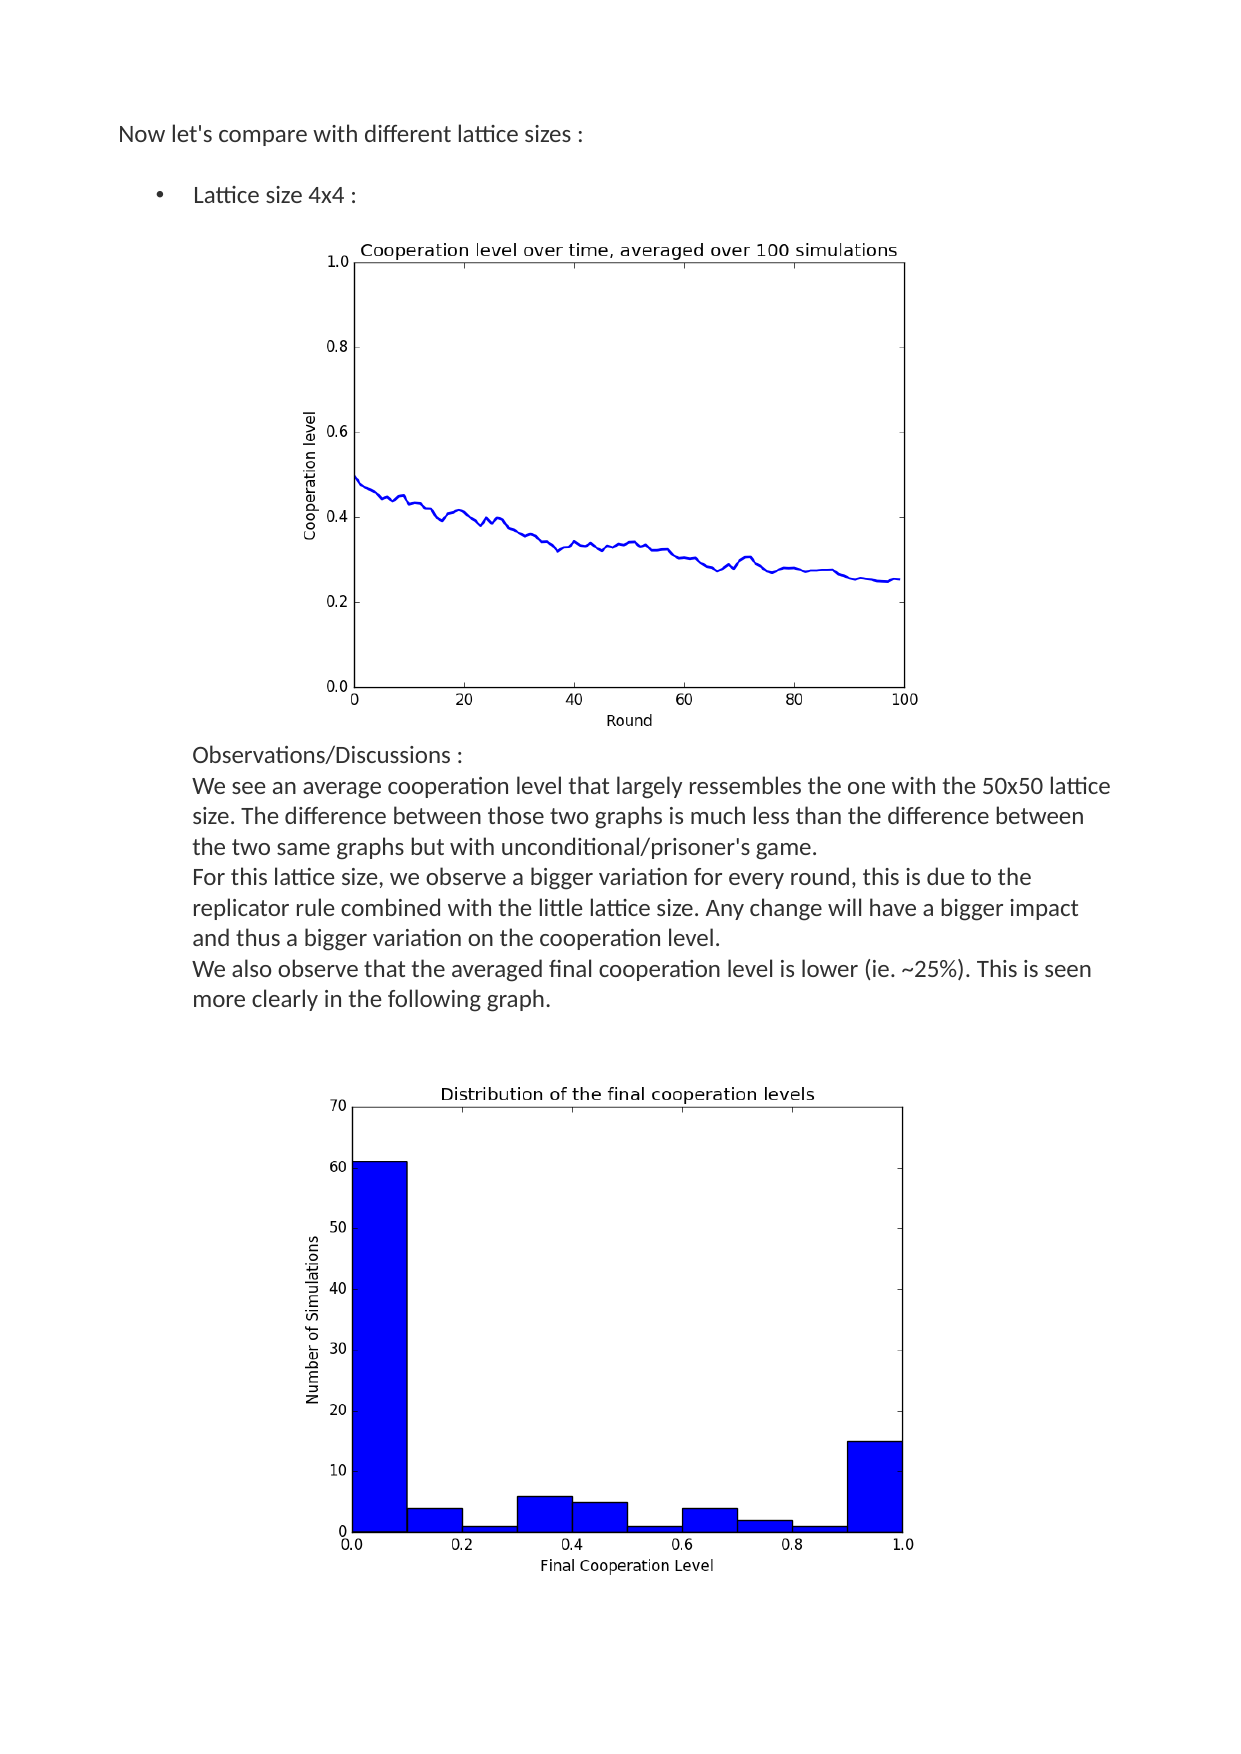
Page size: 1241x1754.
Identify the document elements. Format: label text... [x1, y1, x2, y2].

text We also observe that the averaged final cooperation level is lower (ie. ~25%). This is seen more clearly in the following graph. [118, 953, 1122, 1014]
text Observations/Discussions : [118, 740, 1122, 770]
list Lattice size 4x4 : [156, 179, 1122, 210]
picture [263, 1053, 973, 1585]
picture [265, 209, 975, 740]
text Now let's compare with different lattice sizes : [118, 118, 1122, 149]
text For this lattice size, we observe a bigger variation for every round, this is due to the replicator rule combined with the little lattice size. Any change will have a bigger impact and thus a bigger variation on the cooperation level. [118, 861, 1122, 953]
text We see an average cooperation level that largely ressembles the one with the 50x50 lattice size. The difference between those two graphs is much less than the difference between the two same graphs but with unconditional/prisoner's game. [118, 770, 1122, 861]
